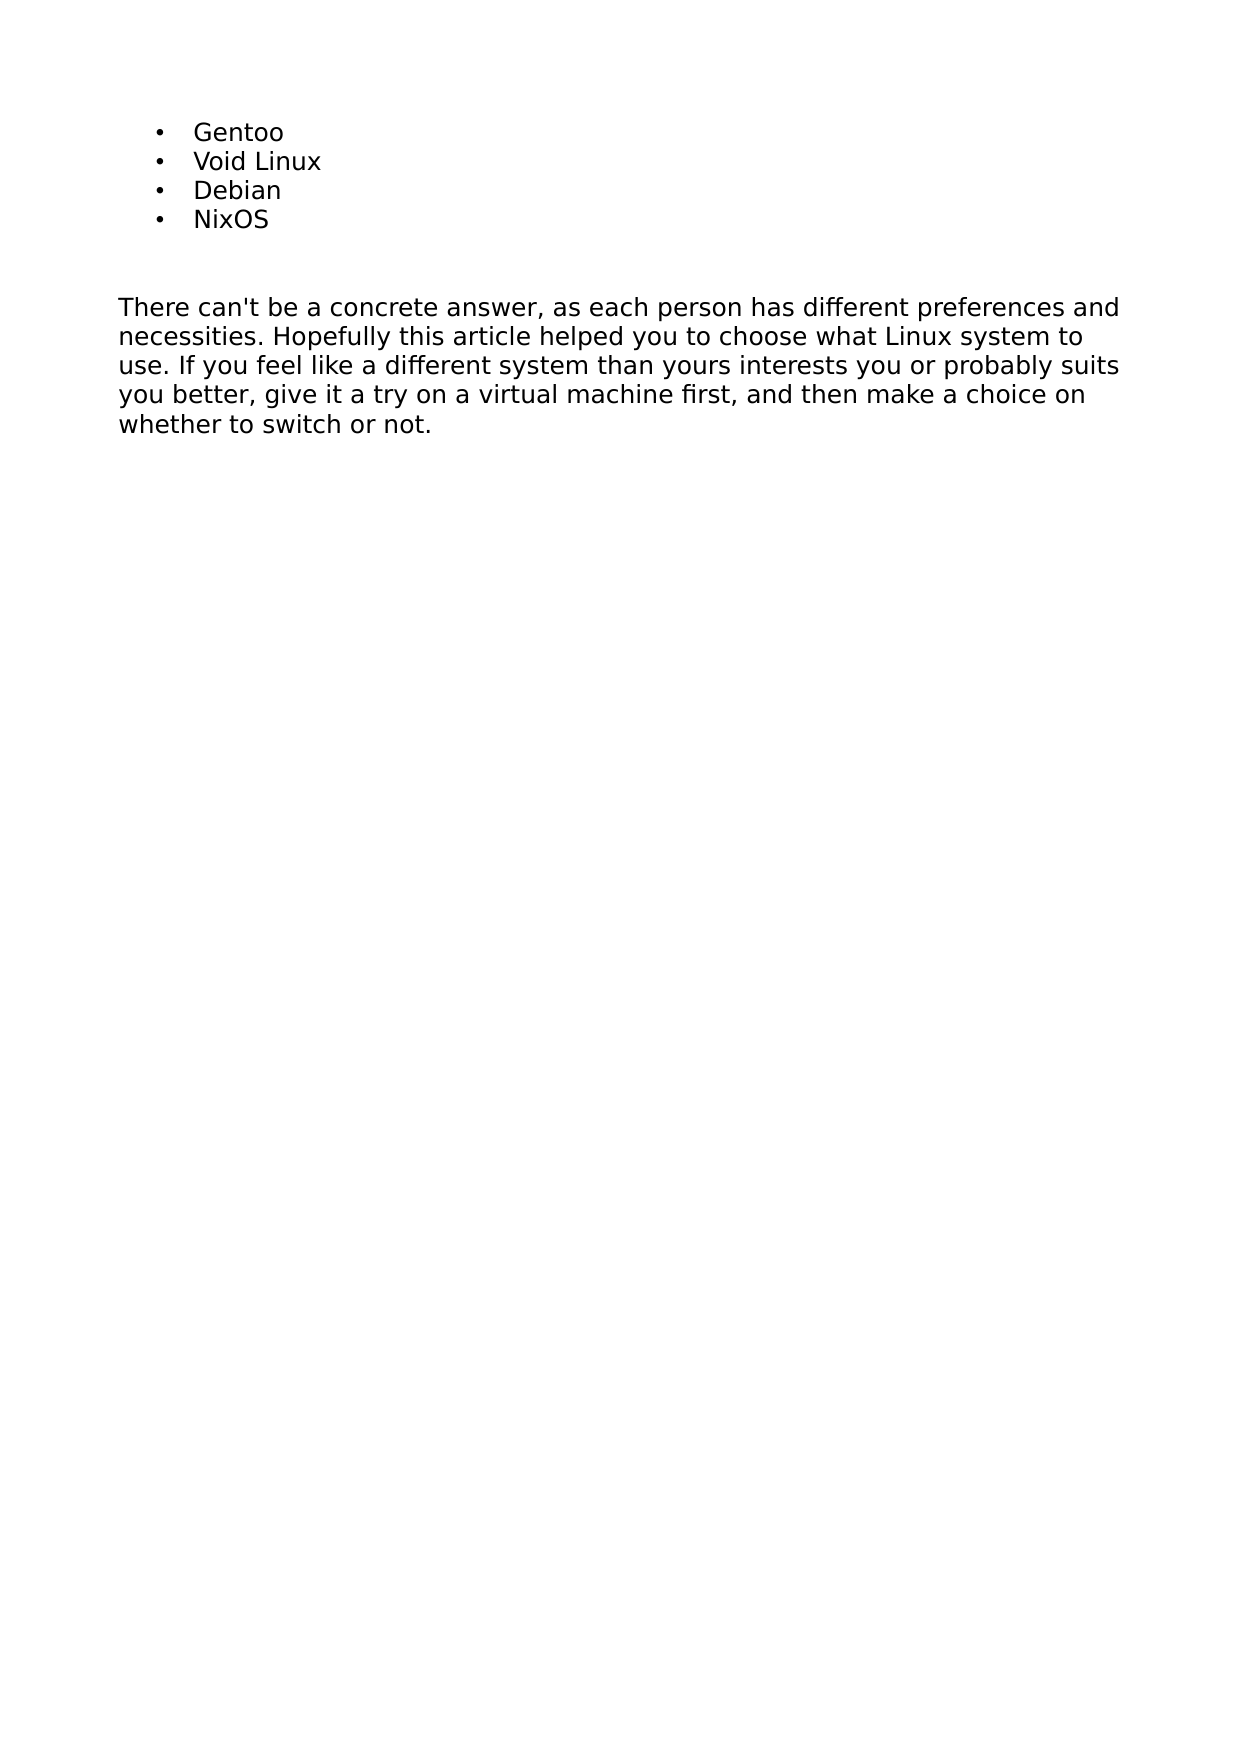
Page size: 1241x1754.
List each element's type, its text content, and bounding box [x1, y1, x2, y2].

list Gentoo [156, 118, 1122, 147]
list Void Linux [156, 147, 1122, 176]
list NixOS [156, 206, 1122, 235]
text There can't be a concrete answer, as each person has different preferences and necessities. Hopefully this article helped you to choose what Linux system to use. If you feel like a different system than yours interests you or probably suits you better, give it a try on a virtual machine first, and then make a choice on whether to switch or not. [118, 293, 1122, 439]
list Debian [156, 176, 1122, 206]
